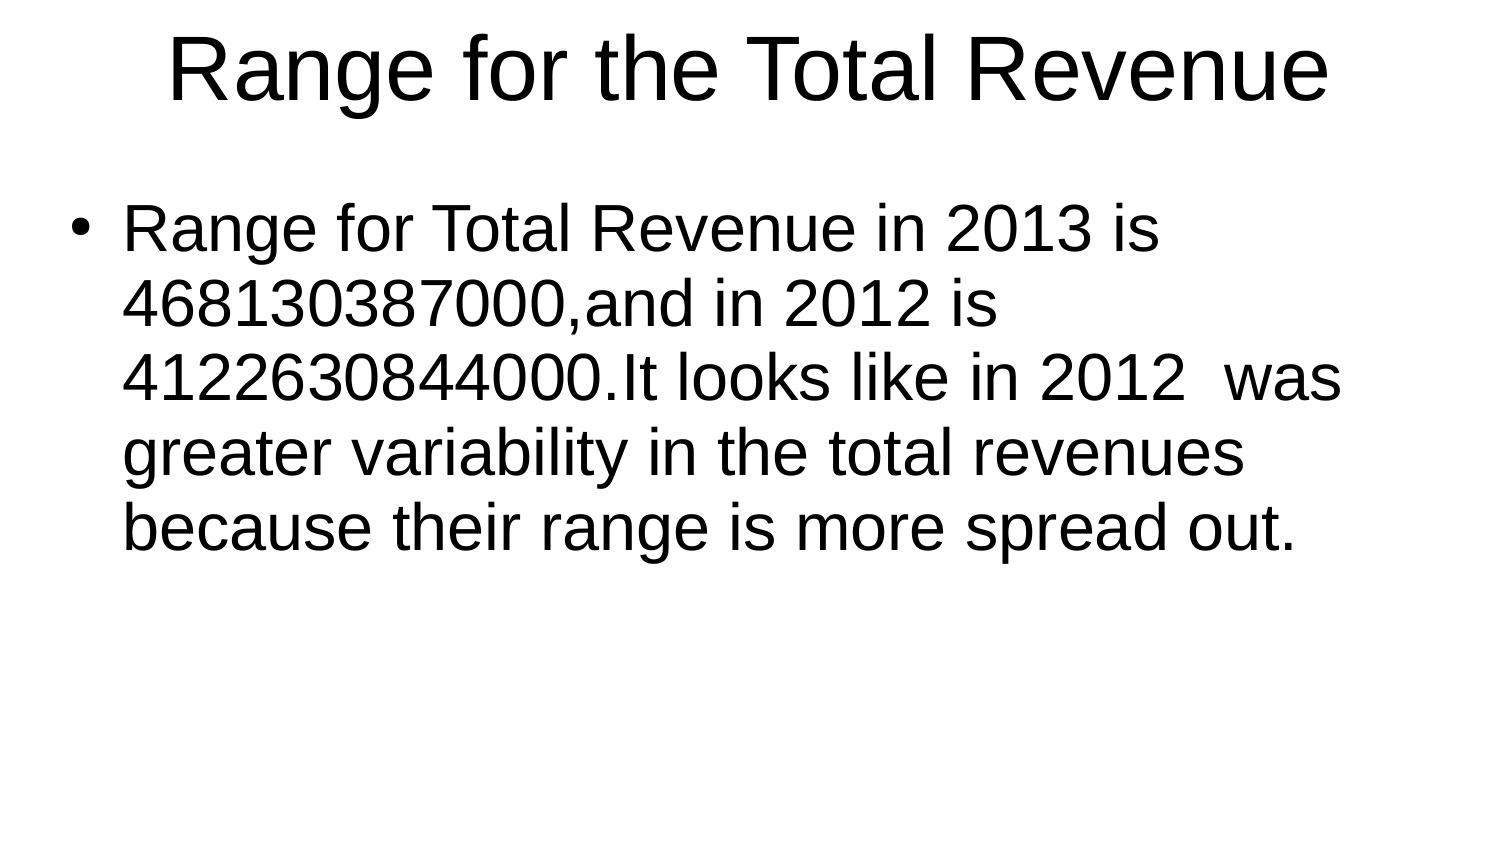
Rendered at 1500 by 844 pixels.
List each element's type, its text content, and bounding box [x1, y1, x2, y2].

title Range for the Total Revenue [51, 17, 1449, 190]
list Range for Total Revenue in 2013 is 468130387000,and in 2012 is 4122630844000.It looks like in 2012 was greater variability in the total revenues because their range is more spread out. [51, 190, 1472, 750]
